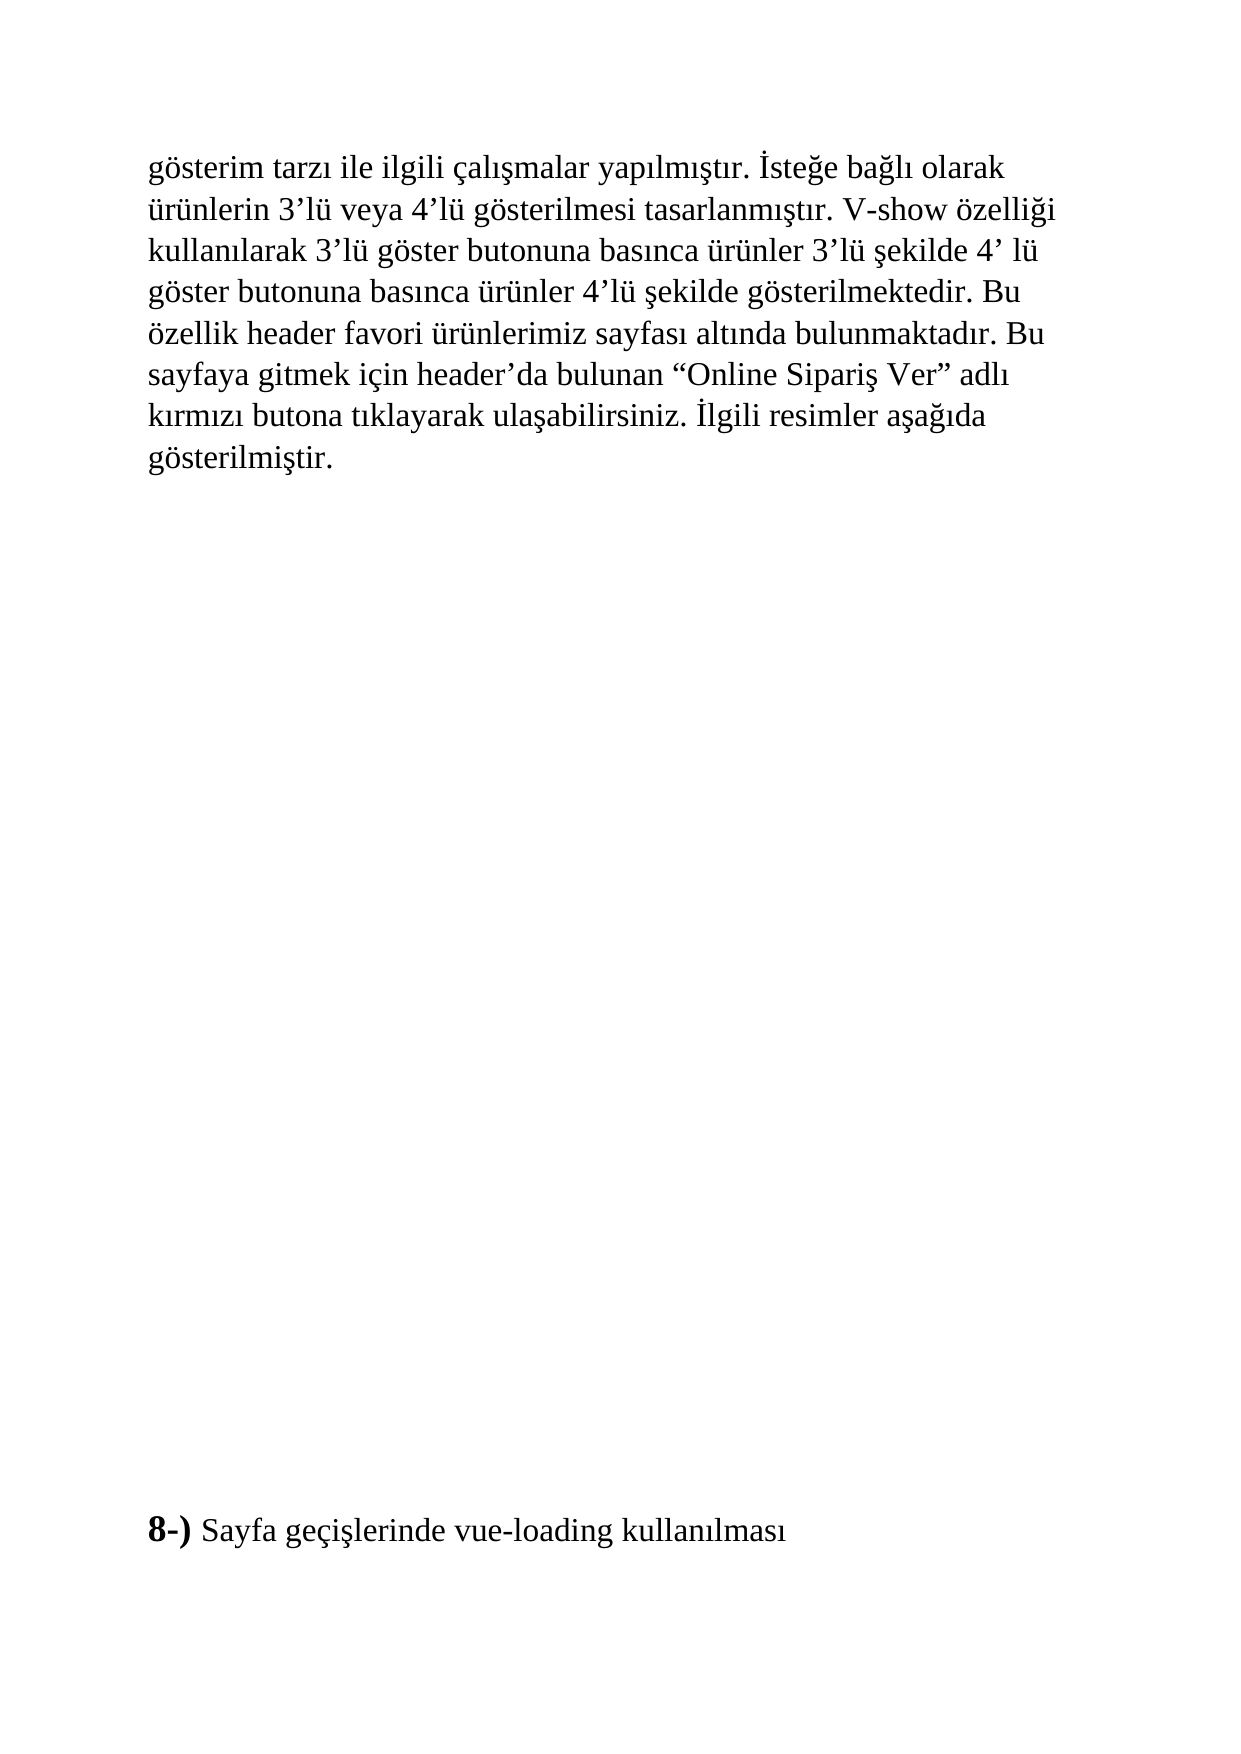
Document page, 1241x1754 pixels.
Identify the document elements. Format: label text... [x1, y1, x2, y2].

text gösterim tarzı ile ilgili çalışmalar yapılmıştır. İsteğe bağlı olarak ürünlerin 3’lü veya 4’lü gösterilmesi tasarlanmıştır. V-show özelliği kullanılarak 3’lü göster butonuna basınca ürünler 3’lü şekilde 4’ lü göster butonuna basınca ürünler 4’lü şekilde gösterilmektedir. Bu özellik header favori ürünlerimiz sayfası altında bulunmaktadır. Bu sayfaya gitmek için header’da bulunan “Online Sipariş Ver” adlı kırmızı butona tıklayarak ulaşabilirsiniz. İlgili resimler aşağıda gösterilmiştir. [148, 148, 1093, 475]
text 8-) Sayfa geçişlerinde vue-loading kullanılması [148, 1507, 1093, 1550]
